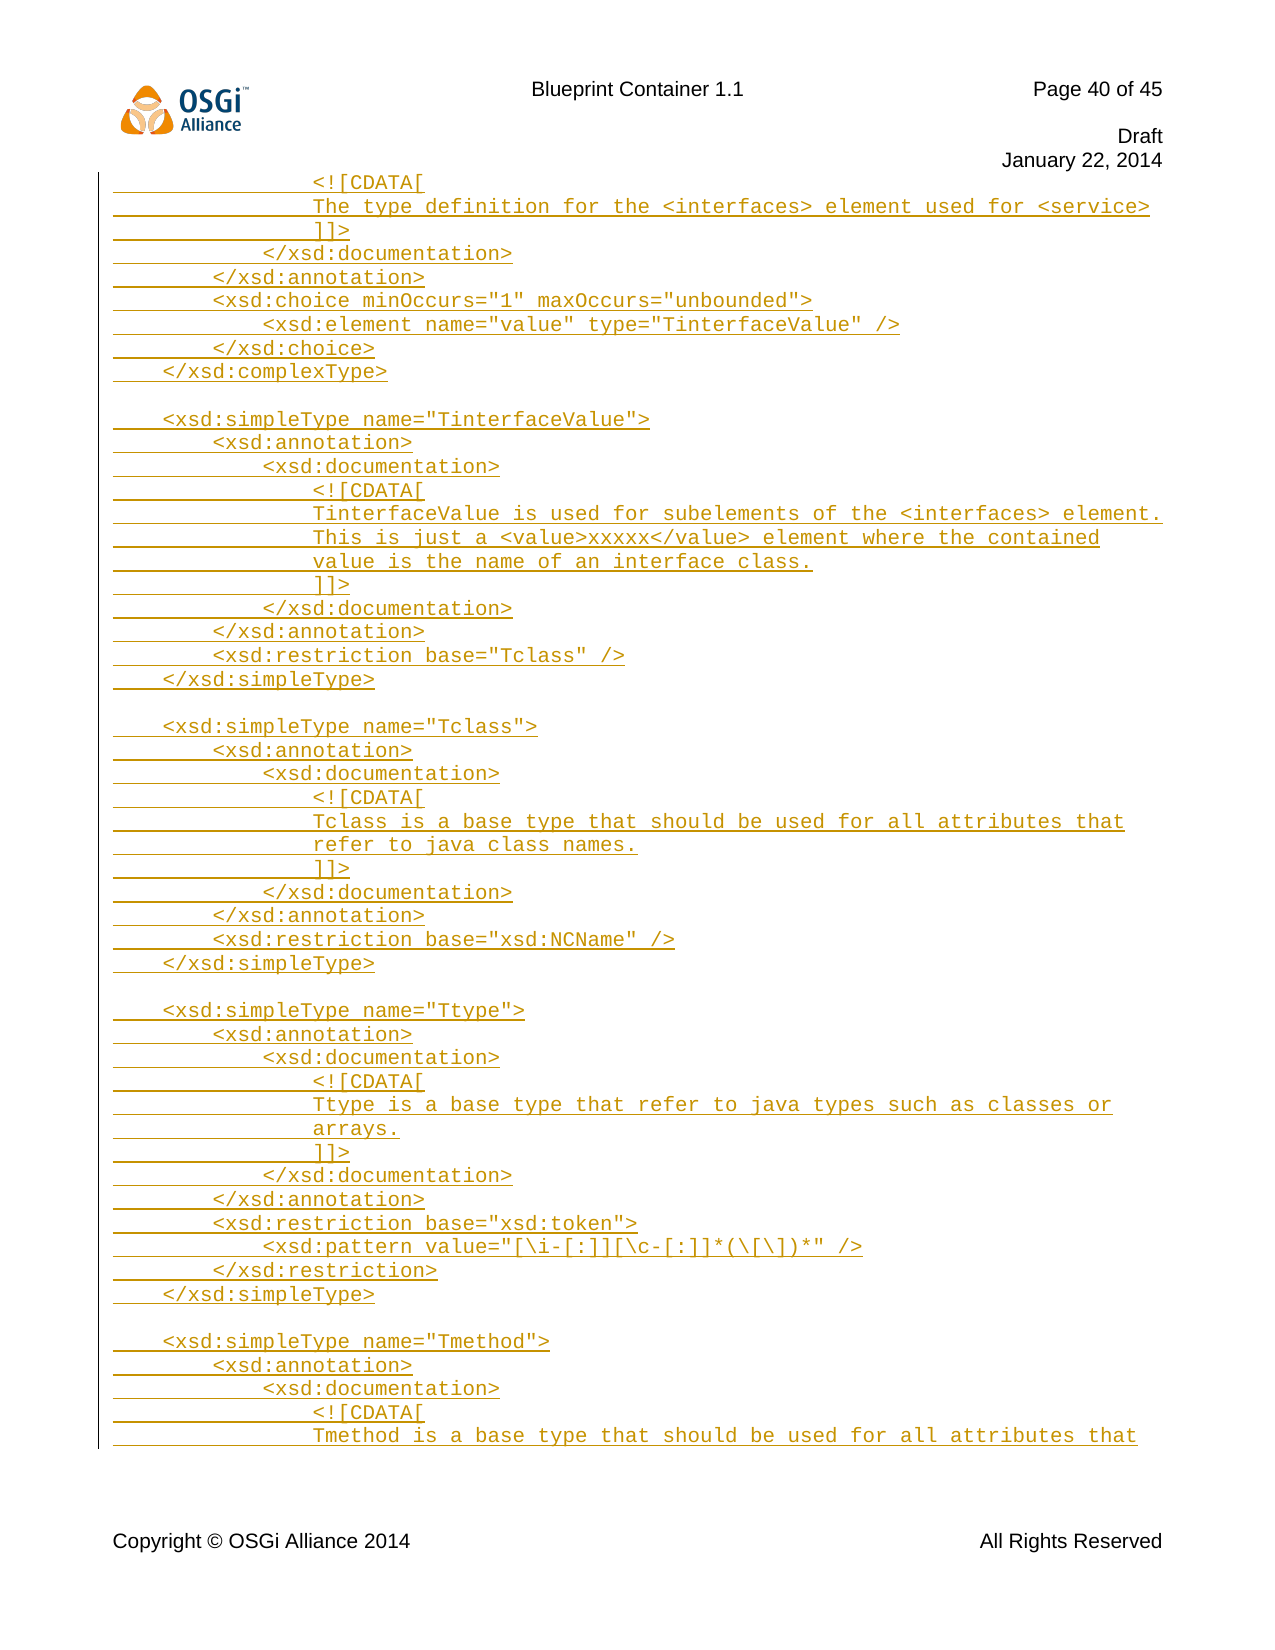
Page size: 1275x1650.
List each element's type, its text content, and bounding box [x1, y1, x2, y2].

text <![CDATA[ The type definition for the <interfaces> element used for <service> ]]> </xsd:documentation> </xsd:annotation> <xsd:choice minOccurs="1" maxOccurs="unbounded"> <xsd:element name="value" type="TinterfaceValue" /> </xsd:choice> </xsd:complexType> <xsd:simpleType name="TinterfaceValue"> <xsd:annotation> <xsd:documentation> <![CDATA[ TinterfaceValue is used for subelements of the <interfaces> element. [112, 172, 1162, 523]
picture [113, 78, 257, 142]
text This is just a <value>xxxxx</value> element where the contained value is the name of an interface class. ]]> </xsd:documentation> </xsd:annotation> <xsd:restriction base="Tclass" /> </xsd:simpleType> <xsd:simpleType name="Tclass"> <xsd:annotation> <xsd:documentation> <![CDATA[ Tclass is a base type that should be used for all attributes that refer to java class names. ]]> </xsd:documentation> </xsd:annotation> <xsd:restriction base="xsd:NCName" /> </xsd:simpleType> <xsd:simpleType name="Ttype"> <xsd:annotation> <xsd:documentation> <![CDATA[ Ttype is a base type that refer to java types such as classes or arrays. ]]> </xsd:documentation> </xsd:annotation> <xsd:restriction base="xsd:token"> <xsd:pattern value="[\i-[:]][\c-[:]]*(\[\])*" /> </xsd:restriction> </xsd:simpleType> <xsd:simpleType name="Tmethod"> <xsd:annotation> <xsd:documentation> <![CDATA[ Tmethod is a base type that should be used for all attributes that [112, 524, 1162, 1449]
